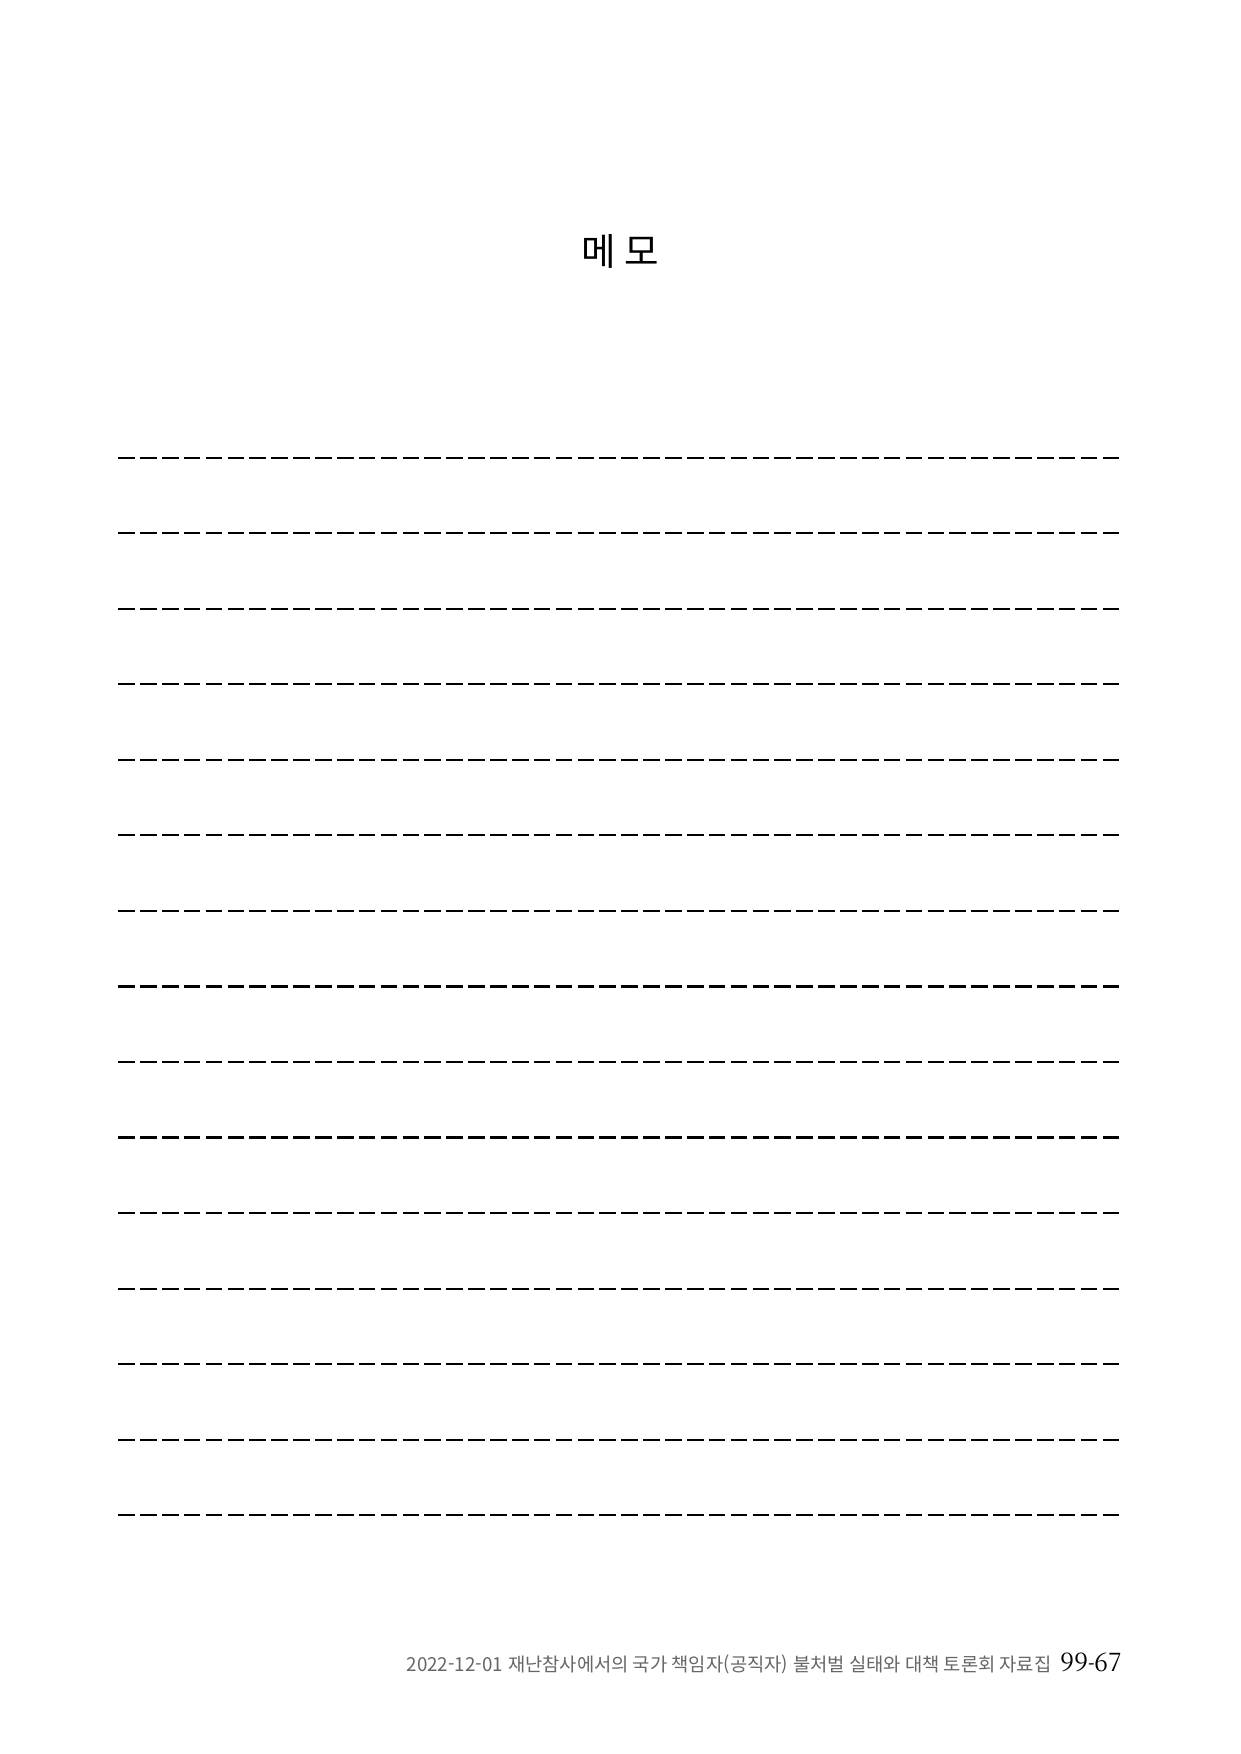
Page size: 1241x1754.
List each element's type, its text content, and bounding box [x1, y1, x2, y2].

table_cell [118, 1363, 1122, 1438]
table_cell [118, 1212, 1122, 1287]
table_cell [118, 834, 1122, 910]
table_cell [118, 457, 1122, 532]
table_cell [118, 1136, 1122, 1212]
table_cell [118, 759, 1122, 834]
table_cell [118, 985, 1122, 1061]
table_cell [118, 683, 1122, 759]
table_cell [118, 1439, 1122, 1514]
table_cell [118, 1061, 1122, 1136]
table_header [118, 381, 1122, 457]
text 메 모 [118, 222, 1122, 276]
table_cell [118, 910, 1122, 985]
table_cell [118, 532, 1122, 608]
table_cell [118, 1288, 1122, 1363]
table_cell [118, 608, 1122, 683]
